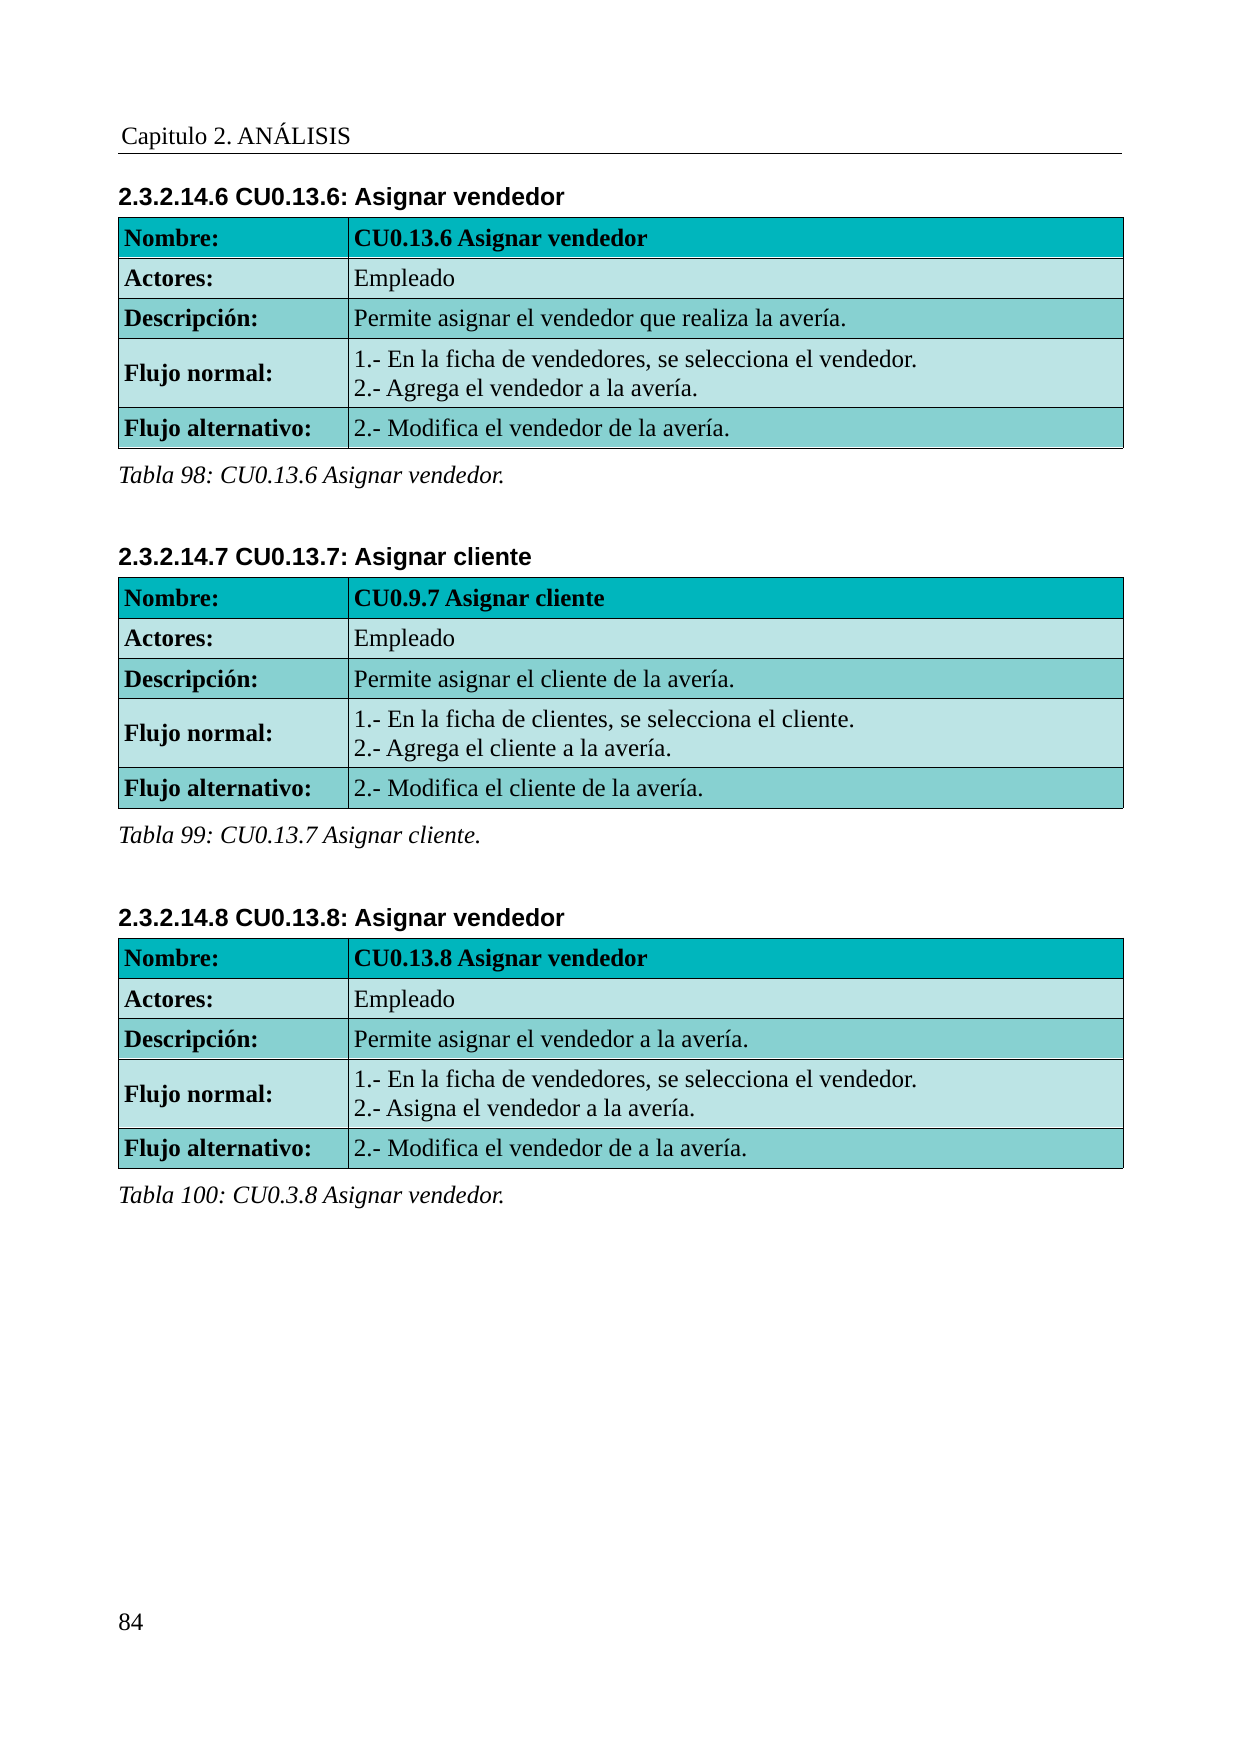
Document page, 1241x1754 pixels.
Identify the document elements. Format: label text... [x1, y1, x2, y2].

table_cell Permite asignar el cliente de la avería. [349, 659, 1123, 698]
table_cell Descripción: [119, 1019, 348, 1058]
table_cell Flujo normal: [119, 339, 348, 407]
table_cell Permite asignar el vendedor que realiza la avería. [349, 299, 1123, 338]
text Tabla 100: CU0.3.8 Asignar vendedor. [118, 1180, 1122, 1209]
table_cell Actores: [119, 259, 348, 298]
table_cell Permite asignar el vendedor a la avería. [349, 1019, 1123, 1058]
table_cell 1.- En la ficha de vendedores, se selecciona el vendedor. 2.- Agrega el vendedor a la avería. [349, 339, 1123, 407]
table_cell Descripción: [119, 659, 348, 698]
table_header Nombre: [119, 578, 348, 618]
table_header Nombre: [119, 218, 348, 257]
subtitle 2.3.2.14.6 CU0.13.6: Asignar vendedor [118, 182, 1122, 211]
text Tabla 98: CU0.13.6 Asignar vendedor. [118, 460, 1122, 489]
table_header CU0.13.6 Asignar vendedor [349, 218, 1123, 257]
table_cell 1.- En la ficha de clientes, se selecciona el cliente. 2.- Agrega el cliente a la avería. [349, 699, 1123, 767]
table_cell Flujo normal: [119, 1060, 348, 1127]
table_cell Flujo alternativo: [119, 408, 348, 447]
table_cell Actores: [119, 979, 348, 1018]
subtitle 2.3.2.14.8 CU0.13.8: Asignar vendedor [118, 903, 1122, 931]
subtitle 2.3.2.14.7 CU0.13.7: Asignar cliente [118, 542, 1122, 571]
text Tabla 99: CU0.13.7 Asignar cliente. [118, 820, 1122, 849]
table_cell Flujo alternativo: [119, 1129, 348, 1168]
table_cell 2.- Modifica el cliente de la avería. [349, 768, 1123, 808]
table_cell Empleado [349, 619, 1123, 658]
table_cell 2.- Modifica el vendedor de a la avería. [349, 1129, 1123, 1168]
table_cell 1.- En la ficha de vendedores, se selecciona el vendedor. 2.- Asigna el vendedor a la avería. [349, 1060, 1123, 1127]
table_cell 2.- Modifica el vendedor de la avería. [349, 408, 1123, 447]
table_cell Descripción: [119, 299, 348, 338]
table_header CU0.13.8 Asignar vendedor [349, 939, 1123, 978]
table_cell Flujo normal: [119, 699, 348, 767]
table_cell Flujo alternativo: [119, 768, 348, 808]
table_cell Empleado [349, 259, 1123, 298]
table_cell Empleado [349, 979, 1123, 1018]
table_header CU0.9.7 Asignar cliente [349, 578, 1123, 618]
table_cell Actores: [119, 619, 348, 658]
table_header Nombre: [119, 939, 348, 978]
